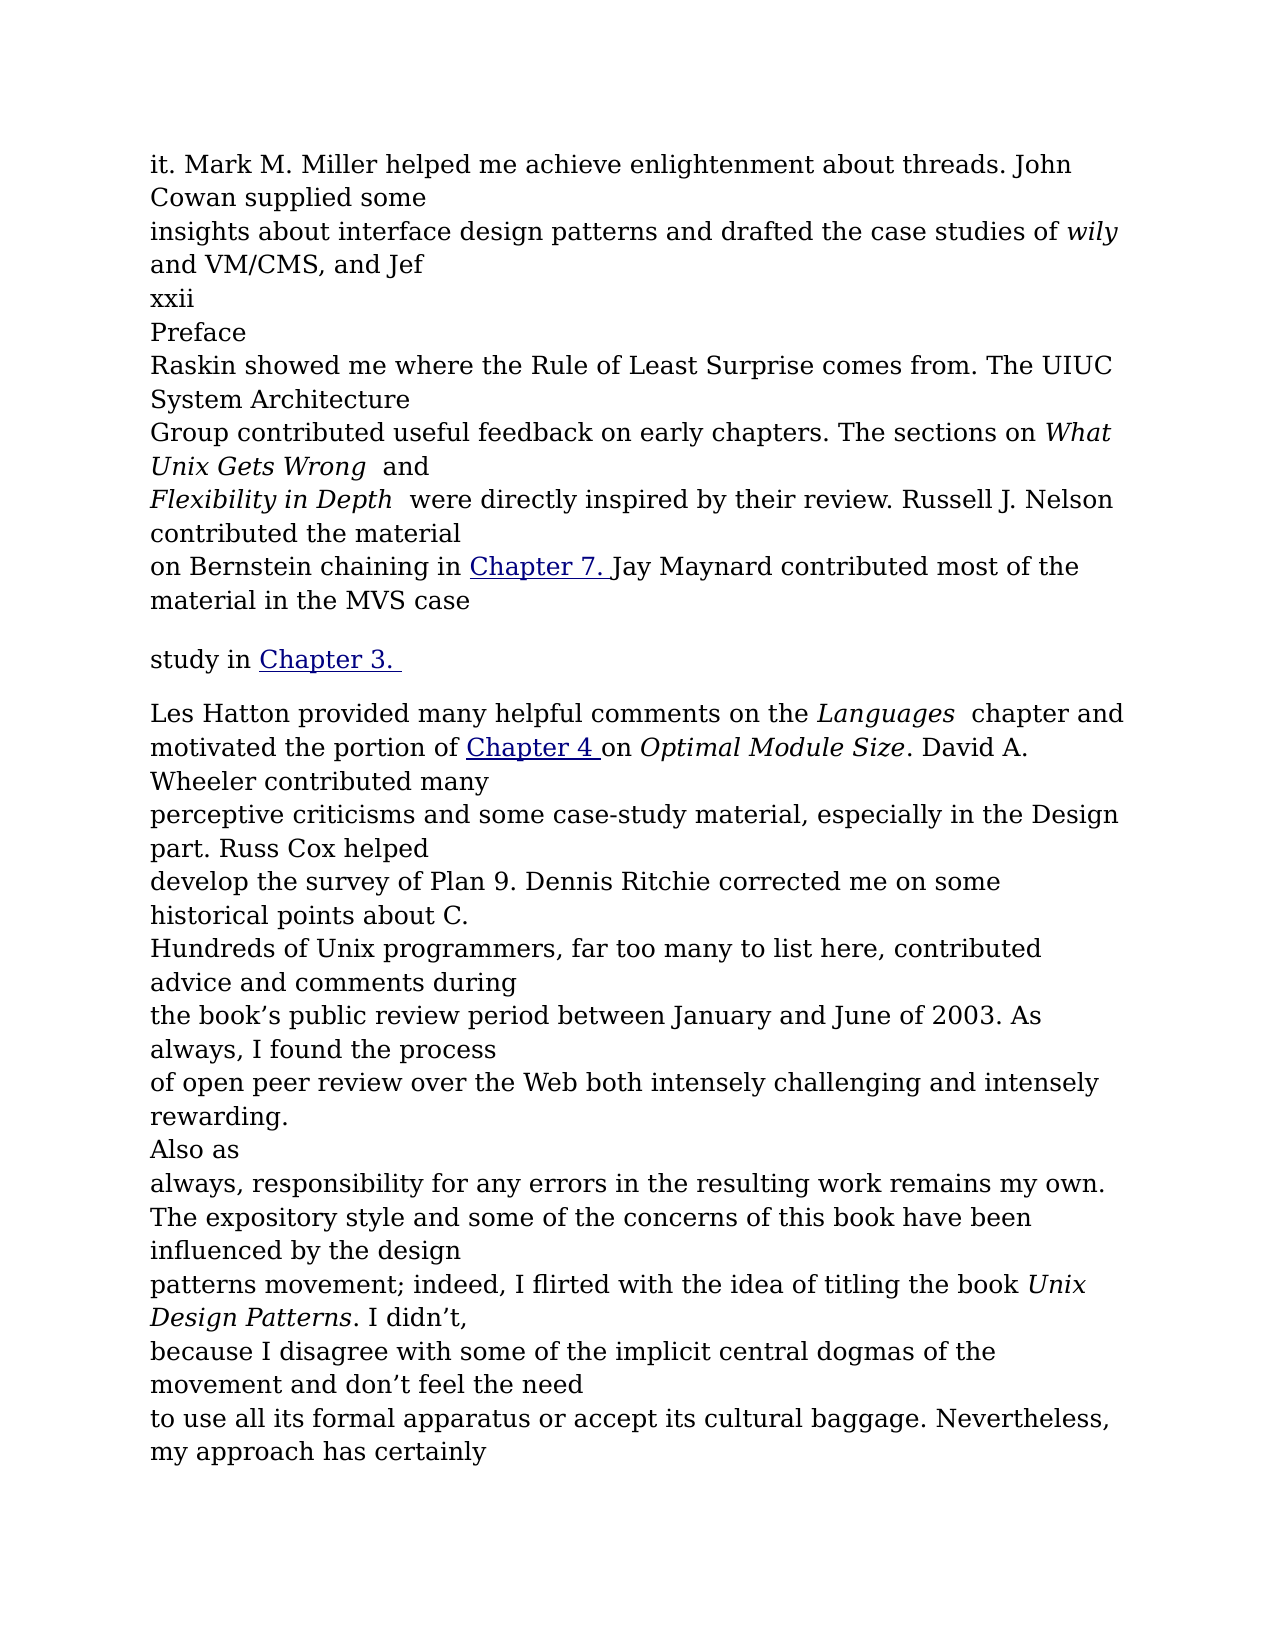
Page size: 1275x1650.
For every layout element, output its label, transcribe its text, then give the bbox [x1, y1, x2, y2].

text xxii [150, 284, 1125, 313]
text Flexibility in Depth were directly inspired by their review. Russell J. Nelson contributed the material [150, 485, 1125, 548]
text of open peer review over the Web both intensely challenging and intensely rewarding. [150, 1068, 1125, 1131]
text insights about interface design patterns and drafted the case studies of wily and VM/CMS, and Jef [150, 217, 1125, 280]
text motivated the portion of Chapter 4 on Optimal Module Size. David A. Wheeler contributed many [150, 733, 1125, 796]
text perceptive criticisms and some case-study material, especially in the Design part. Russ Cox helped [150, 800, 1125, 863]
text Raskin showed me where the Rule of Least Surprise comes from. The UIUC System Architecture [150, 351, 1125, 414]
text the book’s public review period between January and June of 2003. As always, I found the process [150, 1001, 1125, 1064]
text because I disagree with some of the implicit central dogmas of the movement and don’t feel the need [150, 1337, 1125, 1399]
text The expository style and some of the concerns of this book have been influenced by the design [150, 1203, 1125, 1265]
text patterns movement; indeed, I flirted with the idea of titling the book Unix Design Patterns. I didn’t, [150, 1270, 1125, 1332]
text always, responsibility for any errors in the resulting work remains my own. [150, 1169, 1125, 1198]
text develop the survey of Plan 9. Dennis Ritchie corrected me on some historical points about C. [150, 867, 1125, 930]
text Les Hatton provided many helpful comments on the Languages chapter and [150, 699, 1125, 729]
text on Bernstein chaining in Chapter 7. Jay Maynard contributed most of the material in the MVS case [150, 552, 1125, 615]
text it. Mark M. Miller helped me achieve enlightenment about threads. John Cowan supplied some [150, 150, 1125, 213]
text Also as [150, 1136, 1125, 1165]
text Preface [150, 318, 1125, 347]
text Hundreds of Unix programmers, far too many to list here, contributed advice and comments during [150, 934, 1125, 997]
text Group contributed useful feedback on early chapters. The sections on What Unix Gets Wrong and [150, 418, 1125, 481]
text to use all its formal apparatus or accept its cultural baggage. Nevertheless, my approach has certainly [150, 1404, 1125, 1467]
text study in Chapter 3. [150, 644, 1125, 674]
